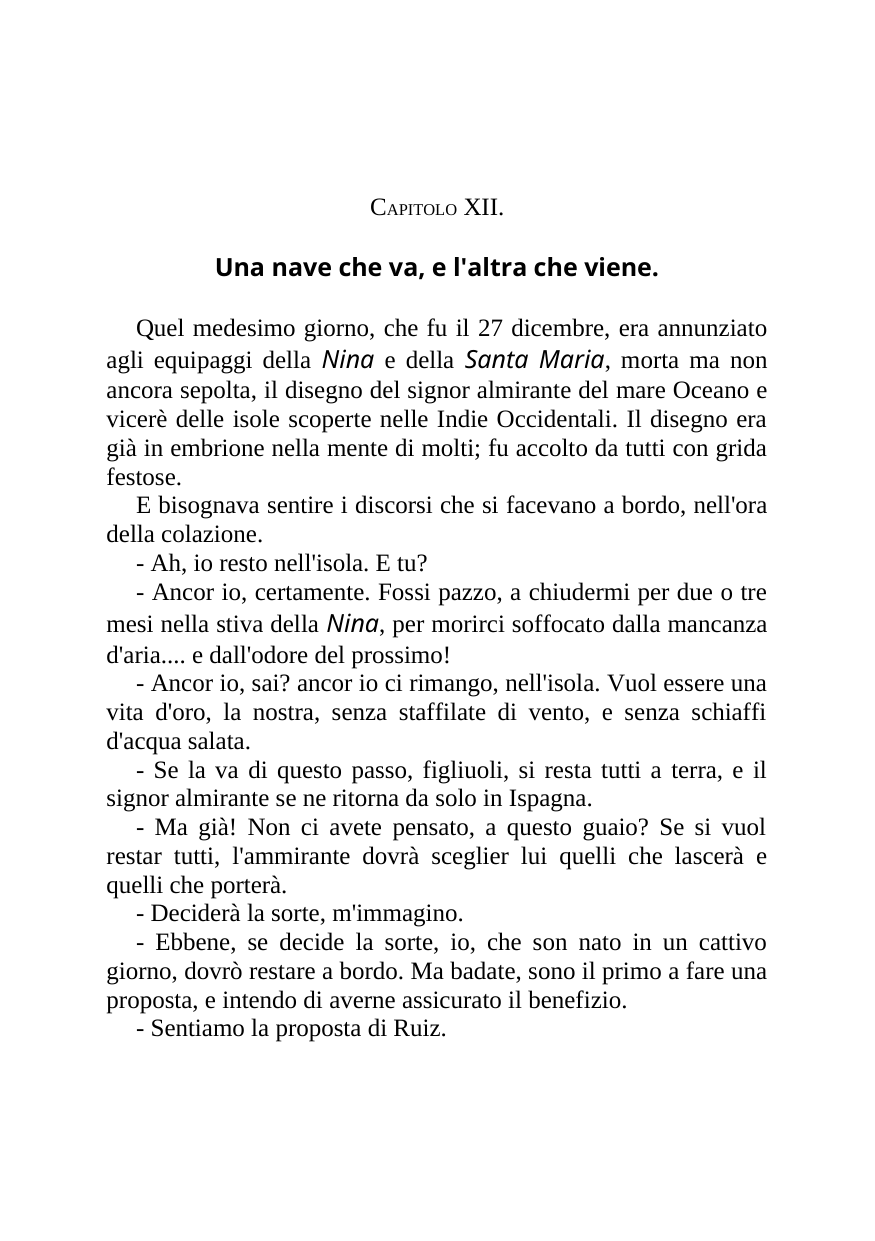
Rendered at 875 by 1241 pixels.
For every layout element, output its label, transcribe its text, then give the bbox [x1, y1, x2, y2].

text - Ah, io resto nell'isola. E tu? [106, 548, 768, 577]
text - Ma già! Non ci avete pensato, a questo guaio? Se si vuol restar tutti, l'ammirante dovrà sceglier lui quelli che lascerà e quelli che porterà. [106, 812, 768, 898]
text Una nave che va, e l'altra che viene. [106, 250, 768, 284]
text - Se la va di questo passo, figliuoli, si resta tutti a terra, e il signor almirante se ne ritorna da solo in Ispagna. [106, 755, 768, 812]
text - Ebbene, se decide la sorte, io, che son nato in un cattivo giorno, dovrò restare a bordo. Ma badate, sono il primo a fare una proposta, e intendo di averne assicurato il benefizio. [106, 927, 768, 1013]
text - Ancor io, sai? ancor io ci rimango, nell'isola. Vuol essere una vita d'oro, la nostra, senza staffilate di vento, e senza schiaffi d'acqua salata. [106, 668, 768, 755]
text - Deciderà la sorte, m'immagino. [106, 898, 768, 927]
text Quel medesimo giorno, che fu il 27 dicembre, era annunziato agli equipaggi della Nina e della Santa Maria, morta ma non ancora sepolta, il disegno del signor almirante del mare Oceano e vicerè delle isole scoperte nelle Indie Occidentali. Il disegno era già in embrione nella mente di molti; fu accolto da tutti con grida festose. [106, 313, 768, 491]
text Capitolo XII. [106, 192, 768, 221]
text - Ancor io, certamente. Fossi pazzo, a chiudermi per due o tre mesi nella stiva della Nina, per morirci soffocato dalla mancanza d'aria.... e dall'odore del prossimo! [106, 577, 768, 668]
text E bisognava sentire i discorsi che si facevano a bordo, nell'ora della colazione. [106, 491, 768, 548]
text - Sentiamo la proposta di Ruiz. [106, 1013, 768, 1042]
